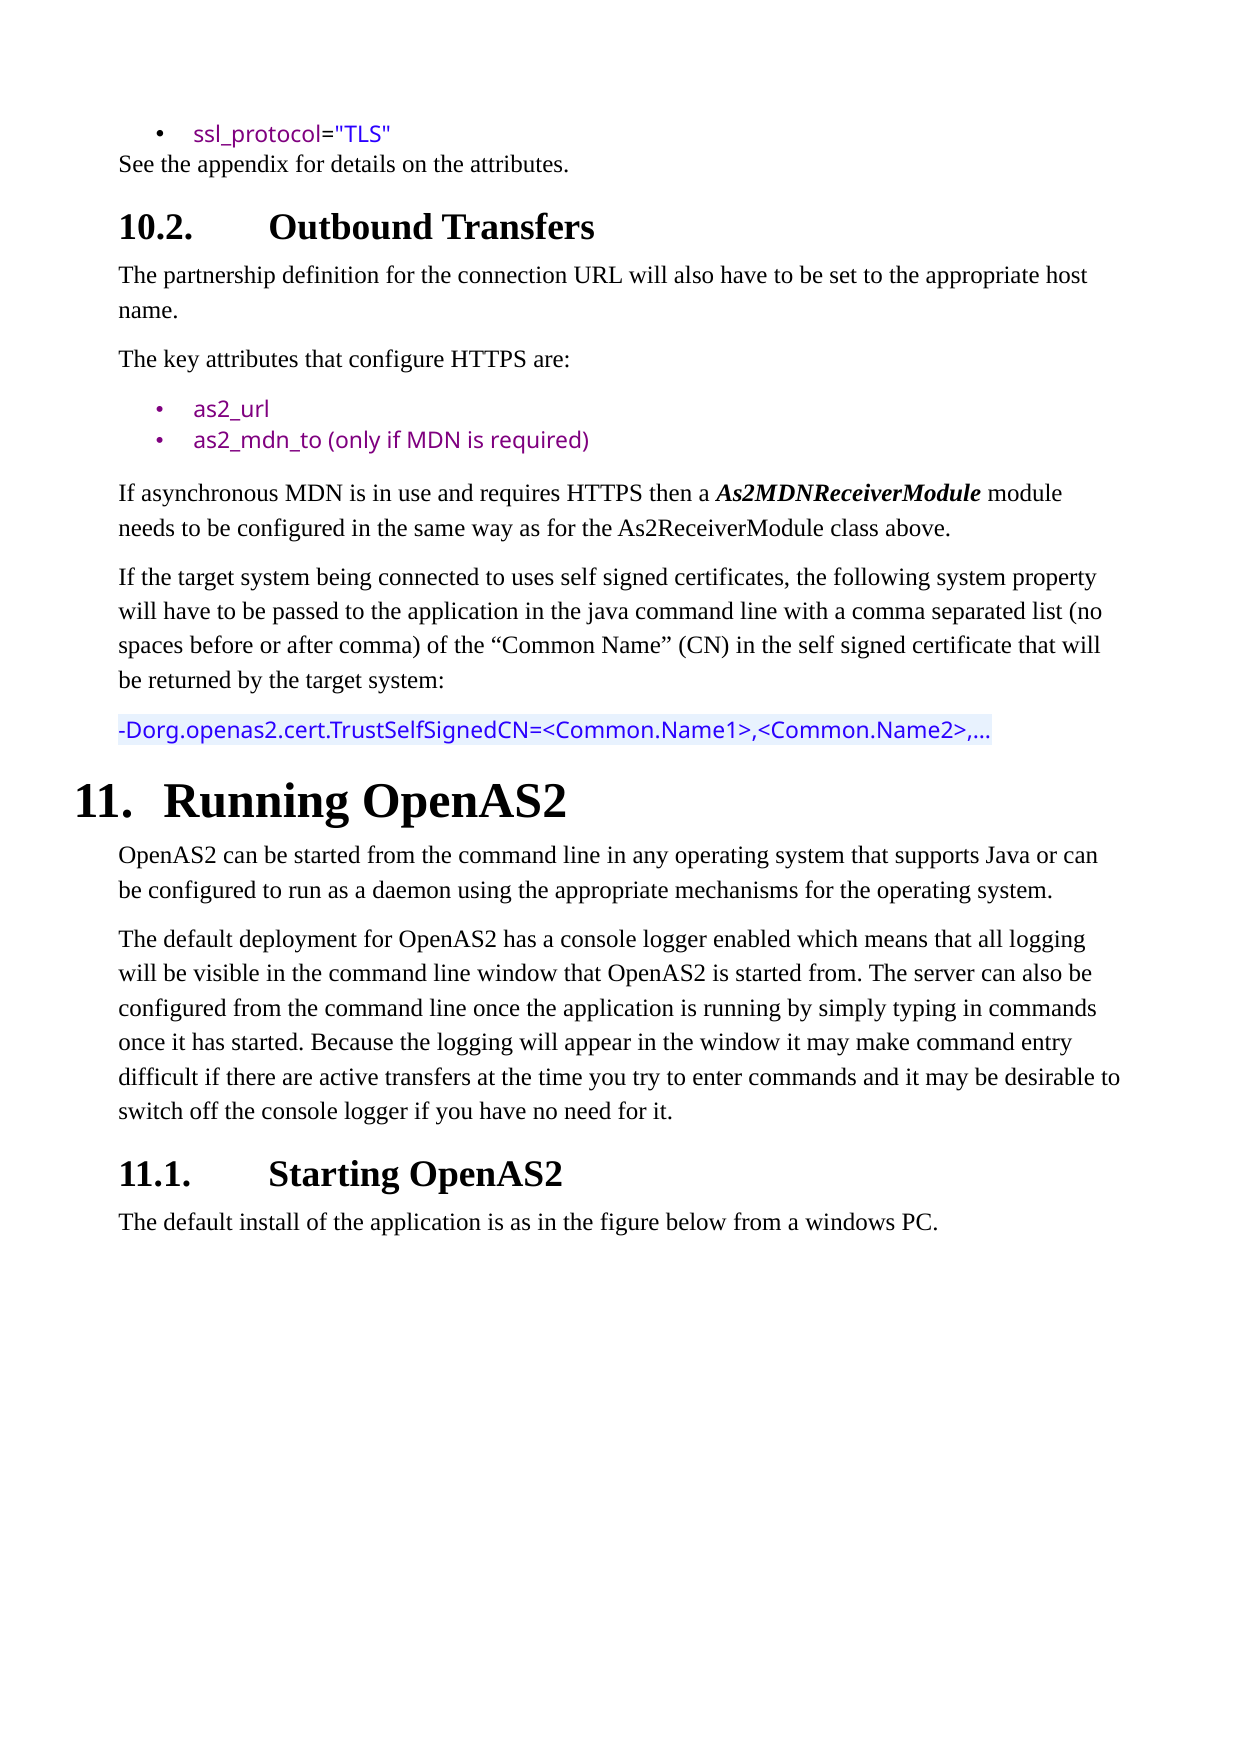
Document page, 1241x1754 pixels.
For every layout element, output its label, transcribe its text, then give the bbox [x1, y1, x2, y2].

subtitle Running OpenAS2 [73, 770, 1122, 828]
text OpenAS2 can be started from the command line in any operating system that supports Java or can be configured to run as a daemon using the appropriate mechanisms for the operating system. [118, 840, 1122, 904]
subtitle Outbound Transfers [118, 205, 1122, 248]
text If asynchronous MDN is in use and requires HTTPS then a As2MDNReceiverModule module needs to be configured in the same way as for the As2ReceiverModule class above. [118, 478, 1122, 541]
text The key attributes that configure HTTPS are: [118, 344, 1122, 373]
subtitle Starting OpenAS2 [118, 1152, 1122, 1195]
text The default deployment for OpenAS2 has a console logger enabled which means that all logging will be visible in the command line window that OpenAS2 is started from. The server can also be configured from the command line once the application is running by simply typing in commands once it has started. Because the logging will appear in the window it may make command entry difficult if there are active transfers at the time you try to enter commands and it may be desirable to switch off the console logger if you have no need for it. [118, 924, 1122, 1125]
text The default install of the application is as in the figure below from a windows PC. [118, 1207, 1122, 1236]
text -Dorg.openas2.cert.TrustSelfSignedCN=<Common.Name1>,<Common.Name2>,… [118, 714, 1122, 745]
text If the target system being connected to uses self signed certificates, the following system property will have to be passed to the application in the java command line with a comma separated list (no spaces before or after comma) of the “Common Name” (CN) in the self signed certificate that will be returned by the target system: [118, 562, 1122, 694]
list as2_url [156, 393, 1122, 424]
list ssl_protocol="TLS" [156, 118, 1122, 149]
text The partnership definition for the connection URL will also have to be set to the appropriate host name. [118, 260, 1122, 323]
text See the appendix for details on the attributes. [118, 149, 1122, 178]
list as2_mdn_to (only if MDN is required) [156, 424, 1122, 455]
